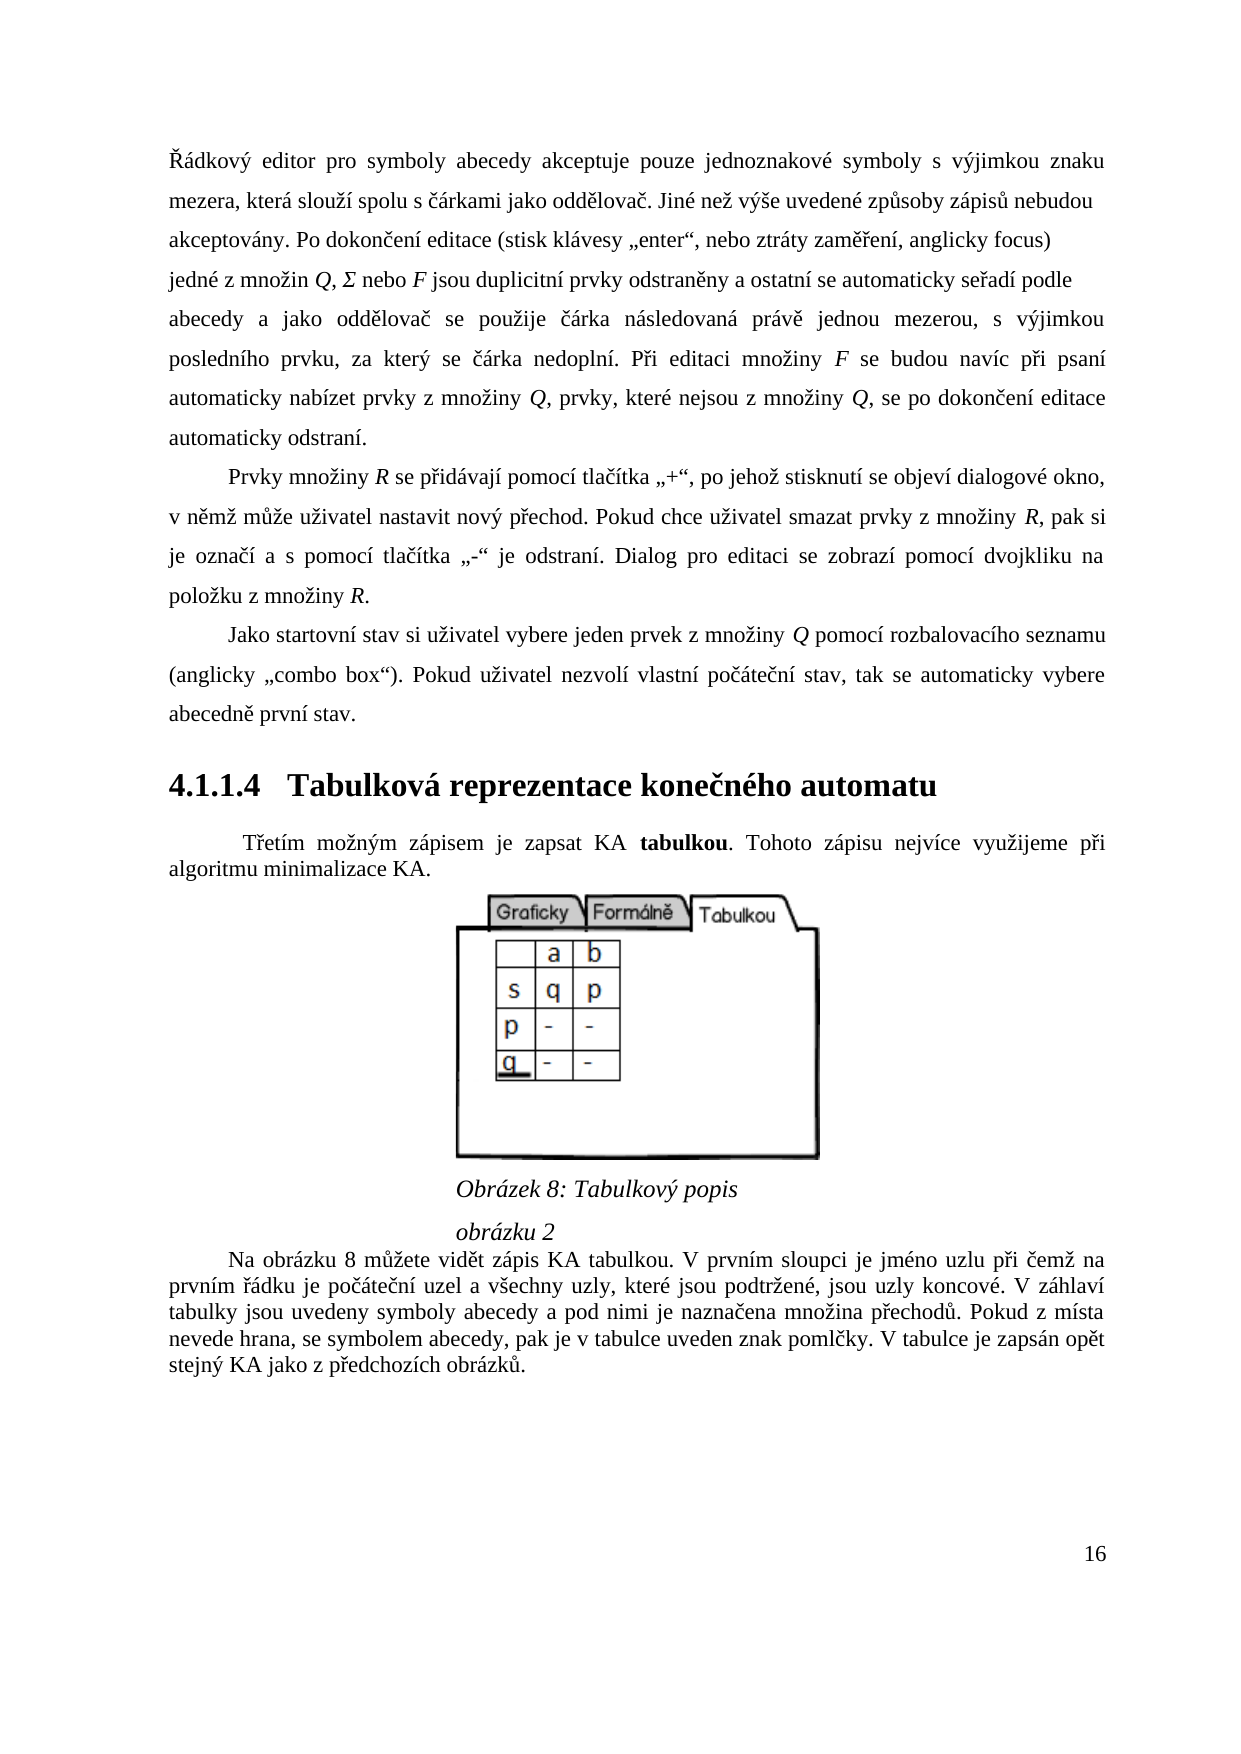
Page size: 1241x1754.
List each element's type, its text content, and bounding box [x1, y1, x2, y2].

text Obrázek 8: Tabulkový popis obrázku 2 [456, 1160, 819, 1246]
text Prvky množiny R se přidávají pomocí tlačítka „+“, po jehož stisknutí se objeví dialogové okno, v němž může uživatel nastavit nový přechod. Pokud chce uživatel smazat prvky z množiny R, pak si je označí a s pomocí tlačítka „-“ je odstraní. Dialog pro editaci se zobrazí pomocí dvojkliku na položku z množiny R. [169, 463, 1106, 608]
text Řádkový editor pro symboly abecedy akceptuje pouze jednoznakové symboly s výjimkou znaku mezera, která slouží spolu s čárkami jako oddělovač. Jiné než výše uvedené způsoby zápisů nebudou [169, 148, 1106, 213]
text Jako startovní stav si uživatel vybere jeden prvek z množiny Q pomocí rozbalovacího seznamu (anglicky „combo box“). Pokud uživatel nezvolí vlastní počáteční stav, tak se automaticky vybere abecedně první stav. [169, 621, 1106, 727]
text akceptovány. Po dokončení editace (stisk klávesy „enter“, nebo ztráty zaměření, anglicky focus) [169, 227, 1106, 253]
picture [455, 893, 820, 1160]
text Třetím možným zápisem je zapsat KA tabulkou. Tohoto zápisu nejvíce využijeme při algoritmu minimalizace KA. [169, 828, 1106, 881]
text Na obrázku 8 můžete vidět zápis KA tabulkou. V prvním sloupci je jméno uzlu při čemž na prvním řádku je počáteční uzel a všechny uzly, které jsou podtržené, jsou uzly koncové. V záhlaví tabulky jsou uvedeny symboly abecedy a pod nimi je naznačena množina přechodů. Pokud z místa nevede hrana, se symbolem abecedy, pak je v tabulce uveden znak pomlčky. V tabulce je zapsán opět stejný KA jako z předchozích obrázků. [169, 881, 1106, 1377]
text jedné z množin Q, Σ nebo F jsou duplicitní prvky odstraněny a ostatní se automaticky seřadí podle [169, 266, 1106, 292]
text abecedy a jako oddělovač se použije čárka následovaná právě jednou mezerou, s výjimkou posledního prvku, za který se čárka nedoplní. Při editaci množiny F se budou navíc při psaní automaticky nabízet prvky z množiny Q, prvky, které nejsou z množiny Q, se po dokončení editace automaticky odstraní. [169, 306, 1106, 450]
subtitle Tabulková reprezentace konečného automatu [169, 765, 1106, 803]
